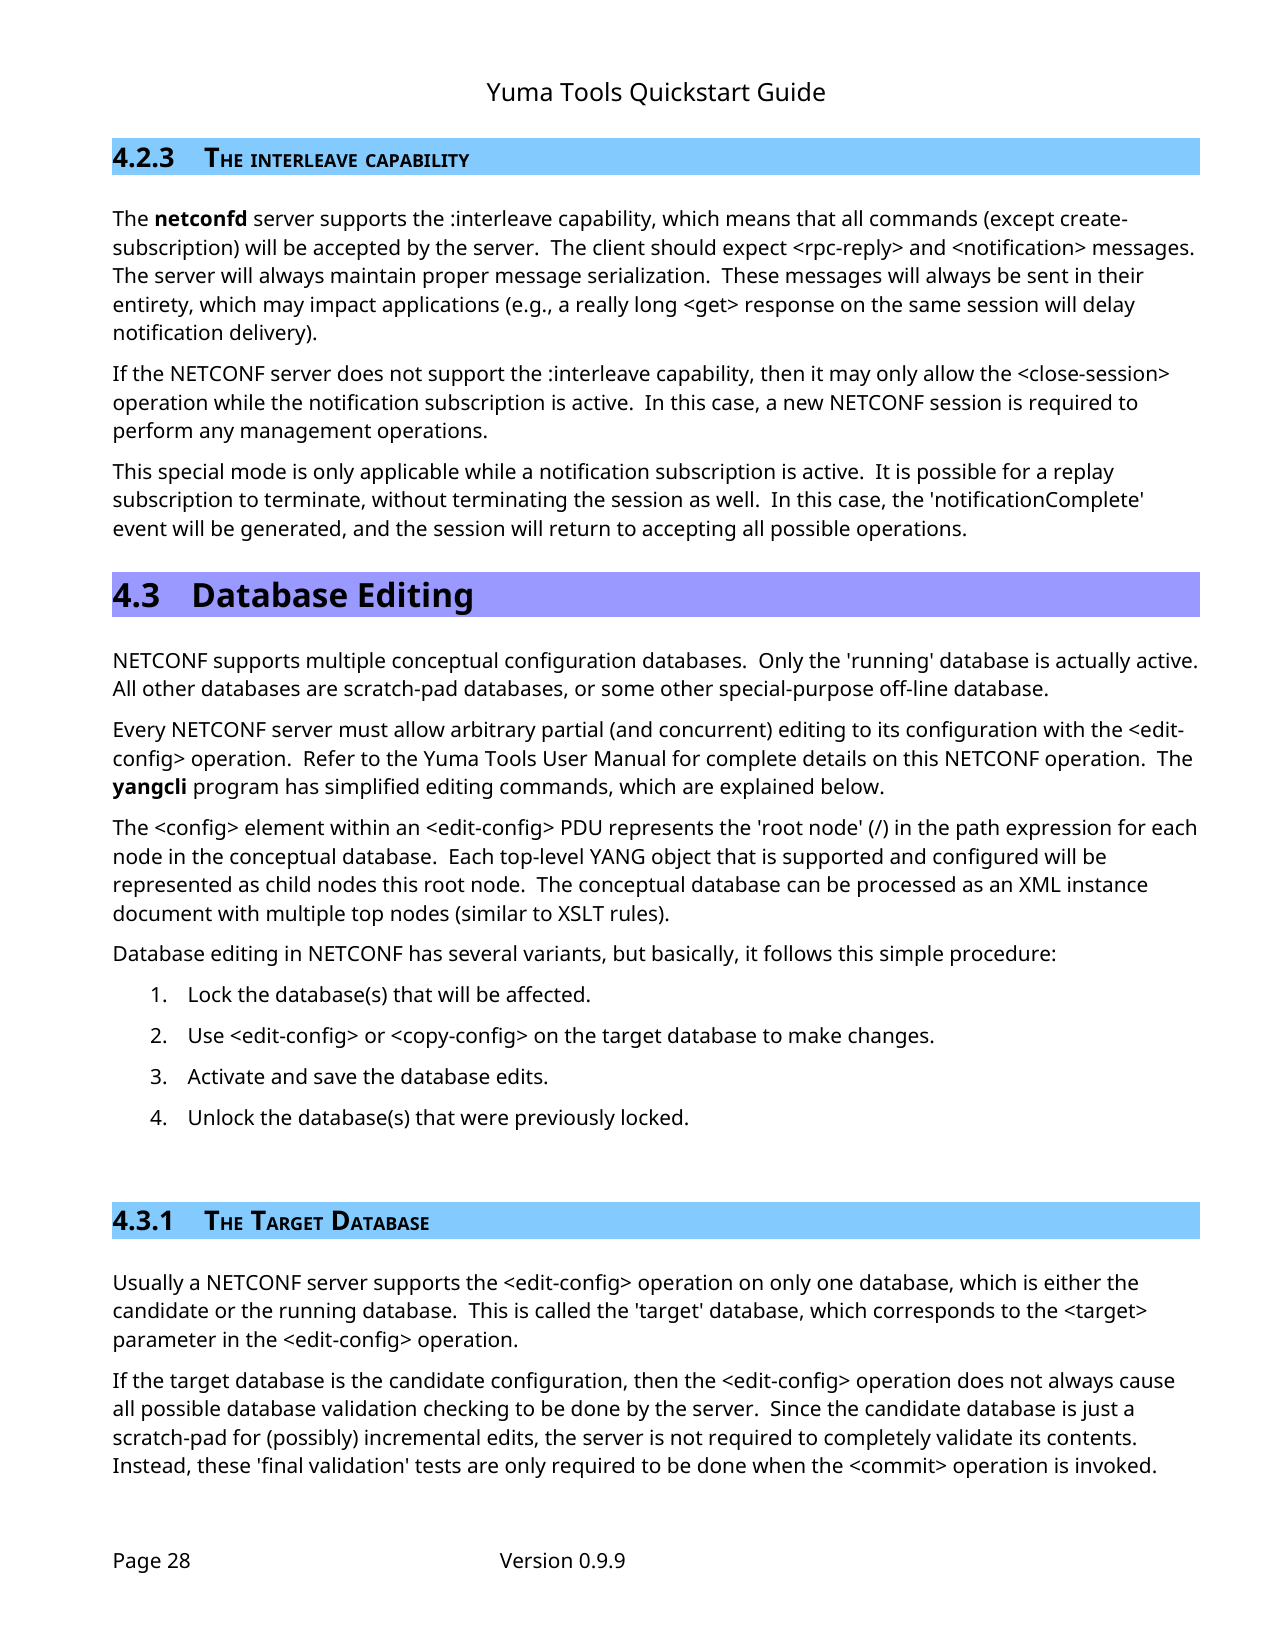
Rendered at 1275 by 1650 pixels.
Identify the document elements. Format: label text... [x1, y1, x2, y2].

text Usually a NETCONF server supports the <edit-config> operation on only one database, which is either the candidate or the running database. This is called the 'target' database, which corresponds to the <target> parameter in the <edit-config> operation. [112, 1268, 1200, 1353]
subtitle The interleave capability [112, 138, 1200, 175]
text This special mode is only applicable while a notification subscription is active. It is possible for a replay subscription to terminate, without terminating the session as well. In this case, the 'notificationComplete' event will be generated, and the session will return to accepting all possible operations. [112, 457, 1200, 542]
list Lock the database(s) that will be affected. [150, 981, 1200, 1009]
text The <config> element within an <edit-config> PDU represents the 'root node' (/) in the path expression for each node in the conceptual database. Each top-level YANG object that is supported and configured will be represented as child nodes this root node. The conceptual database can be processed as an XML instance document with multiple top nodes (similar to XSLT rules). [112, 813, 1200, 927]
list Use <edit-config> or <copy-config> on the target database to make changes. [150, 1021, 1200, 1050]
text NETCONF supports multiple conceptual configuration databases. Only the 'running' database is actually active. All other databases are scratch-pad databases, or some other special-purpose off-line database. [112, 646, 1200, 703]
text If the NETCONF server does not support the :interleave capability, then it may only allow the <close-session> operation while the notification subscription is active. In this case, a new NETCONF session is required to perform any management operations. [112, 359, 1200, 444]
subtitle The Target Database [112, 1202, 1200, 1239]
text Database editing in NETCONF has several variants, but basically, it follows this simple procedure: [112, 939, 1200, 968]
text The netconfd server supports the :interleave capability, which means that all commands (except create-subscription) will be accepted by the server. The client should expect <rpc-reply> and <notification> messages. The server will always maintain proper message serialization. These messages will always be sent in their entirety, which may impact applications (e.g., a really long <get> response on the same session will delay notification delivery). [112, 204, 1200, 347]
subtitle Database Editing [112, 572, 1200, 617]
list Activate and save the database edits. [150, 1062, 1200, 1091]
list Unlock the database(s) that were previously locked. [150, 1103, 1200, 1132]
text If the target database is the candidate configuration, then the <edit-config> operation does not always cause all possible database validation checking to be done by the server. Since the candidate database is just a scratch-pad for (possibly) incremental edits, the server is not required to completely validate its contents. Instead, these 'final validation' tests are only required to be done when the <commit> operation is invoked. [112, 1366, 1200, 1479]
text Every NETCONF server must allow arbitrary partial (and concurrent) editing to its configuration with the <edit-config> operation. Refer to the Yuma Tools User Manual for complete details on this NETCONF operation. The yangcli program has simplified editing commands, which are explained below. [112, 716, 1200, 801]
